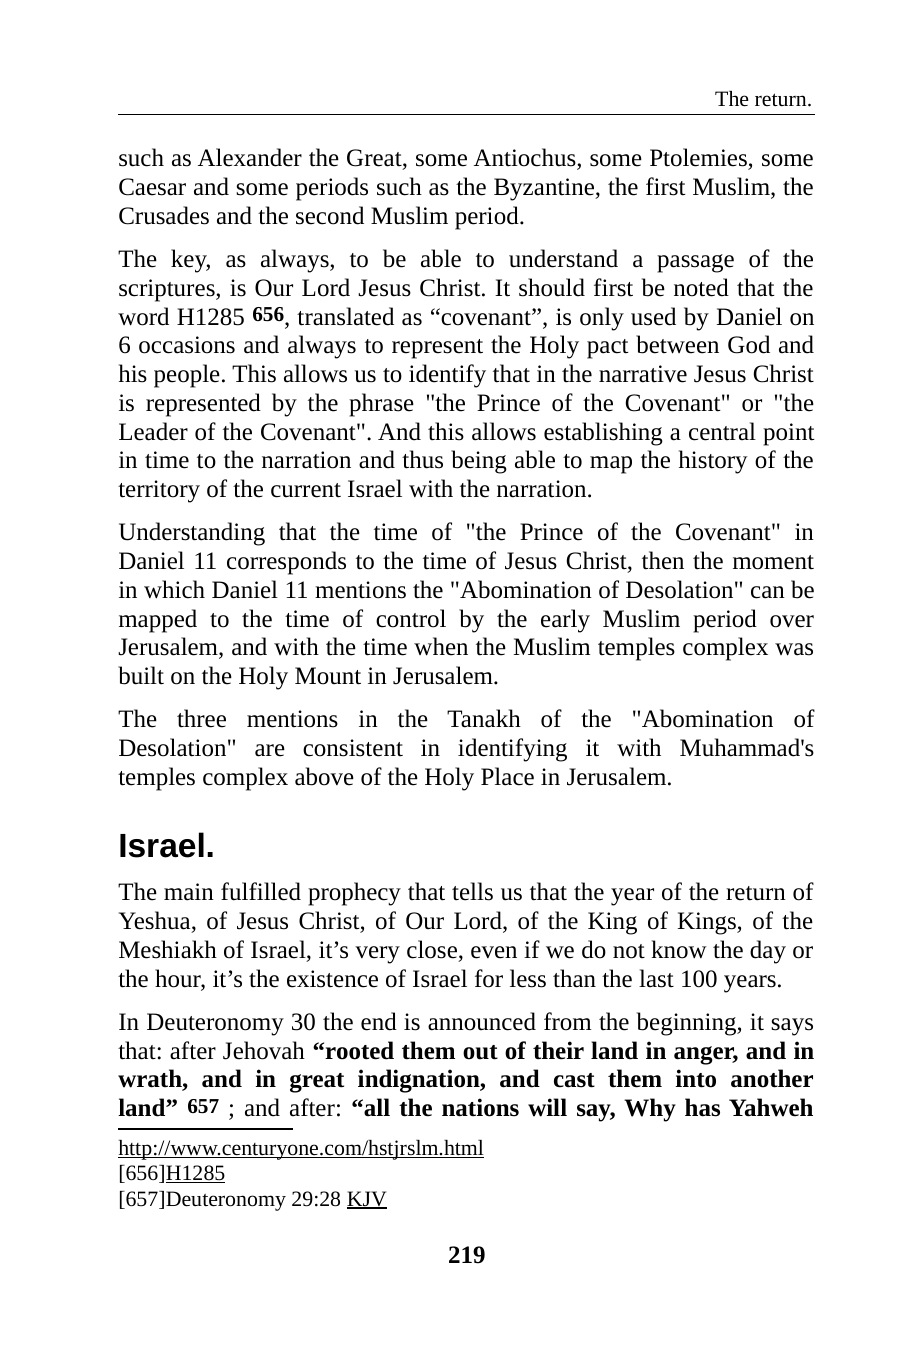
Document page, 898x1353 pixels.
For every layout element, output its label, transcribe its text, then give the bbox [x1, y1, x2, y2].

text The key, as always, to be able to understand a passage of the scriptures, is Our Lord Jesus Christ. It should first be noted that the word H1285 , translated as “covenant”, is only used by Daniel on 6 occasions and always to represent the Holy pact between God and his people. This allows us to identify that in the narrative Jesus Christ is represented by the phrase "the Prince of the Covenant" or "the Leader of the Covenant". And this allows establishing a central point in time to the narration and thus being able to map the history of the territory of the current Israel with the narration. [118, 244, 815, 503]
text http://www.centuryone.com/hstjrslm.html [118, 1135, 815, 1160]
text The main fulfilled prophecy that tells us that the year of the return of Yeshua, of Jesus Christ, of Our Lord, of the King of Kings, of the Meshiakh of Israel, it’s very close, even if we do not know the day or the hour, it’s the existence of Israel for less than the last 100 years. [118, 877, 815, 992]
subtitle Israel. [118, 826, 815, 865]
text The three mentions in the Tanakh of the "Abomination of Desolation" are consistent in identifying it with Muhammad's temples complex above of the Holy Place in Jerusalem. [118, 704, 815, 791]
text H1285 [118, 1160, 815, 1186]
text In Deuteronomy 30 the end is announced from the beginning, it says that: after Jehovah “rooted them out of their land in anger, and in wrath, and in great indignation, and cast them into another land” ; and after: “all the nations will say, Why has Yahweh [118, 1007, 815, 1122]
text Understanding that the time of "the Prince of the Covenant" in Daniel 11 corresponds to the time of Jesus Christ, then the moment in which Daniel 11 mentions the "Abomination of Desolation" can be mapped to the time of control by the early Muslim period over Jerusalem, and with the time when the Muslim temples complex was built on the Holy Mount in Jerusalem. [118, 517, 815, 690]
text such as Alexander the Great, some Antiochus, some Ptolemies, some Caesar and some periods such as the Byzantine, the first Muslim, the Crusades and the second Muslim period. [118, 143, 815, 229]
text Deuteronomy 29:28 KJV [118, 1186, 815, 1211]
